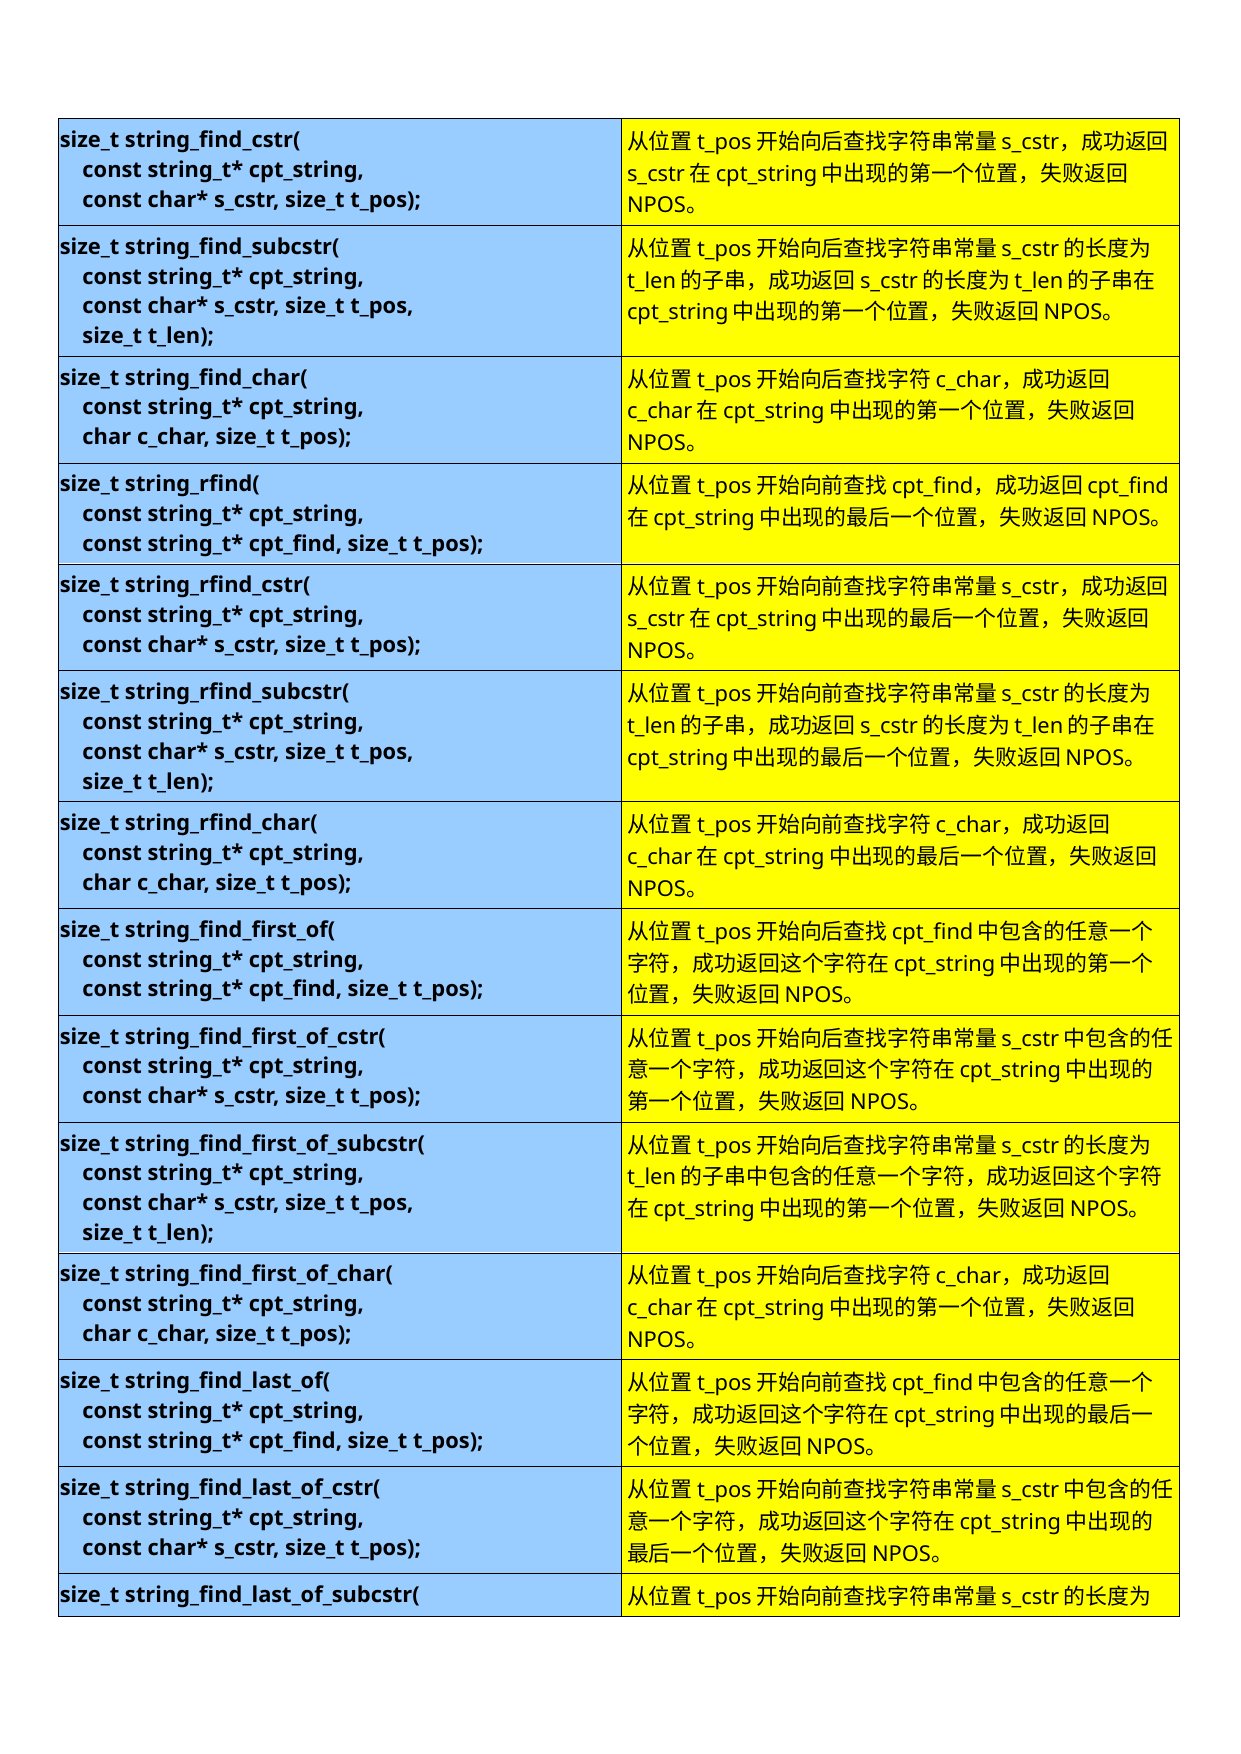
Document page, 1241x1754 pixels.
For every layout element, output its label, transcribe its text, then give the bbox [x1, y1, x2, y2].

table_cell size_t string_find_first_of_cstr( const string_t* cpt_string, const char* s_cstr, size_t t_pos); [59, 1016, 621, 1122]
table_cell 从位置t_pos开始向前查找cpt_find中包含的任意一个字符，成功返回这个字符在cpt_string中出现的最后一个位置，失败返回NPOS。 [622, 1360, 1179, 1466]
table_cell 从位置t_pos开始向后查找字符c_char，成功返回c_char在cpt_string中出现的第一个位置，失败返回NPOS。 [622, 357, 1179, 463]
table_cell size_t string_find_first_of_char( const string_t* cpt_string, char c_char, size_t t_pos); [59, 1254, 621, 1359]
table_cell size_t string_find_first_of( const string_t* cpt_string, const string_t* cpt_find, size_t t_pos); [59, 909, 621, 1015]
table_cell size_t string_find_last_of_subcstr( [59, 1574, 621, 1616]
table_cell 从位置t_pos开始向后查找字符c_char，成功返回c_char在cpt_string中出现的第一个位置，失败返回NPOS。 [622, 1254, 1179, 1359]
table_cell size_t string_find_last_of( const string_t* cpt_string, const string_t* cpt_find, size_t t_pos); [59, 1360, 621, 1466]
table_cell 从位置t_pos开始向前查找字符串常量s_cstr，成功返回s_cstr在cpt_string中出现的最后一个位置，失败返回NPOS。 [622, 565, 1179, 670]
table_cell size_t string_find_cstr( const string_t* cpt_string, const char* s_cstr, size_t t_pos); [59, 119, 621, 225]
table_cell 从位置t_pos开始向后查找字符串常量s_cstr，成功返回s_cstr在cpt_string中出现的第一个位置，失败返回NPOS。 [622, 119, 1179, 225]
table_cell size_t string_find_char( const string_t* cpt_string, char c_char, size_t t_pos); [59, 357, 621, 463]
table_cell 从位置t_pos开始向前查找字符串常量s_cstr的长度为 [622, 1574, 1179, 1616]
table_cell size_t string_rfind_char( const string_t* cpt_string, char c_char, size_t t_pos); [59, 802, 621, 908]
table_cell size_t string_rfind_subcstr( const string_t* cpt_string, const char* s_cstr, size_t t_pos, size_t t_len); [59, 671, 621, 801]
table_cell 从位置t_pos开始向后查找字符串常量s_cstr中包含的任意一个字符，成功返回这个字符在cpt_string中出现的第一个位置，失败返回NPOS。 [622, 1016, 1179, 1122]
table_cell 从位置t_pos开始向后查找cpt_find中包含的任意一个字符，成功返回这个字符在cpt_string中出现的第一个位置，失败返回NPOS。 [622, 909, 1179, 1015]
table_cell size_t string_rfind( const string_t* cpt_string, const string_t* cpt_find, size_t t_pos); [59, 464, 621, 563]
table_cell 从位置t_pos开始向前查找字符c_char，成功返回c_char在cpt_string中出现的最后一个位置，失败返回NPOS。 [622, 802, 1179, 908]
table_cell 从位置t_pos开始向前查找字符串常量s_cstr中包含的任意一个字符，成功返回这个字符在cpt_string中出现的最后一个位置，失败返回NPOS。 [622, 1467, 1179, 1573]
table_cell 从位置t_pos开始向后查找字符串常量s_cstr的长度为t_len的子串，成功返回s_cstr的长度为t_len的子串在cpt_string中出现的第一个位置，失败返回NPOS。 [622, 226, 1179, 356]
table_cell size_t string_rfind_cstr( const string_t* cpt_string, const char* s_cstr, size_t t_pos); [59, 565, 621, 670]
table_cell 从位置t_pos开始向后查找字符串常量s_cstr的长度为t_len的子串中包含的任意一个字符，成功返回这个字符在cpt_string中出现的第一个位置，失败返回NPOS。 [622, 1123, 1179, 1252]
table_cell size_t string_find_subcstr( const string_t* cpt_string, const char* s_cstr, size_t t_pos, size_t t_len); [59, 226, 621, 356]
table_cell size_t string_find_last_of_cstr( const string_t* cpt_string, const char* s_cstr, size_t t_pos); [59, 1467, 621, 1573]
table_cell size_t string_find_first_of_subcstr( const string_t* cpt_string, const char* s_cstr, size_t t_pos, size_t t_len); [59, 1123, 621, 1252]
table_cell 从位置t_pos开始向前查找cpt_find，成功返回cpt_find在cpt_string中出现的最后一个位置，失败返回NPOS。 [622, 464, 1179, 563]
table_cell 从位置t_pos开始向前查找字符串常量s_cstr的长度为t_len的子串，成功返回s_cstr的长度为t_len的子串在cpt_string中出现的最后一个位置，失败返回NPOS。 [622, 671, 1179, 801]
